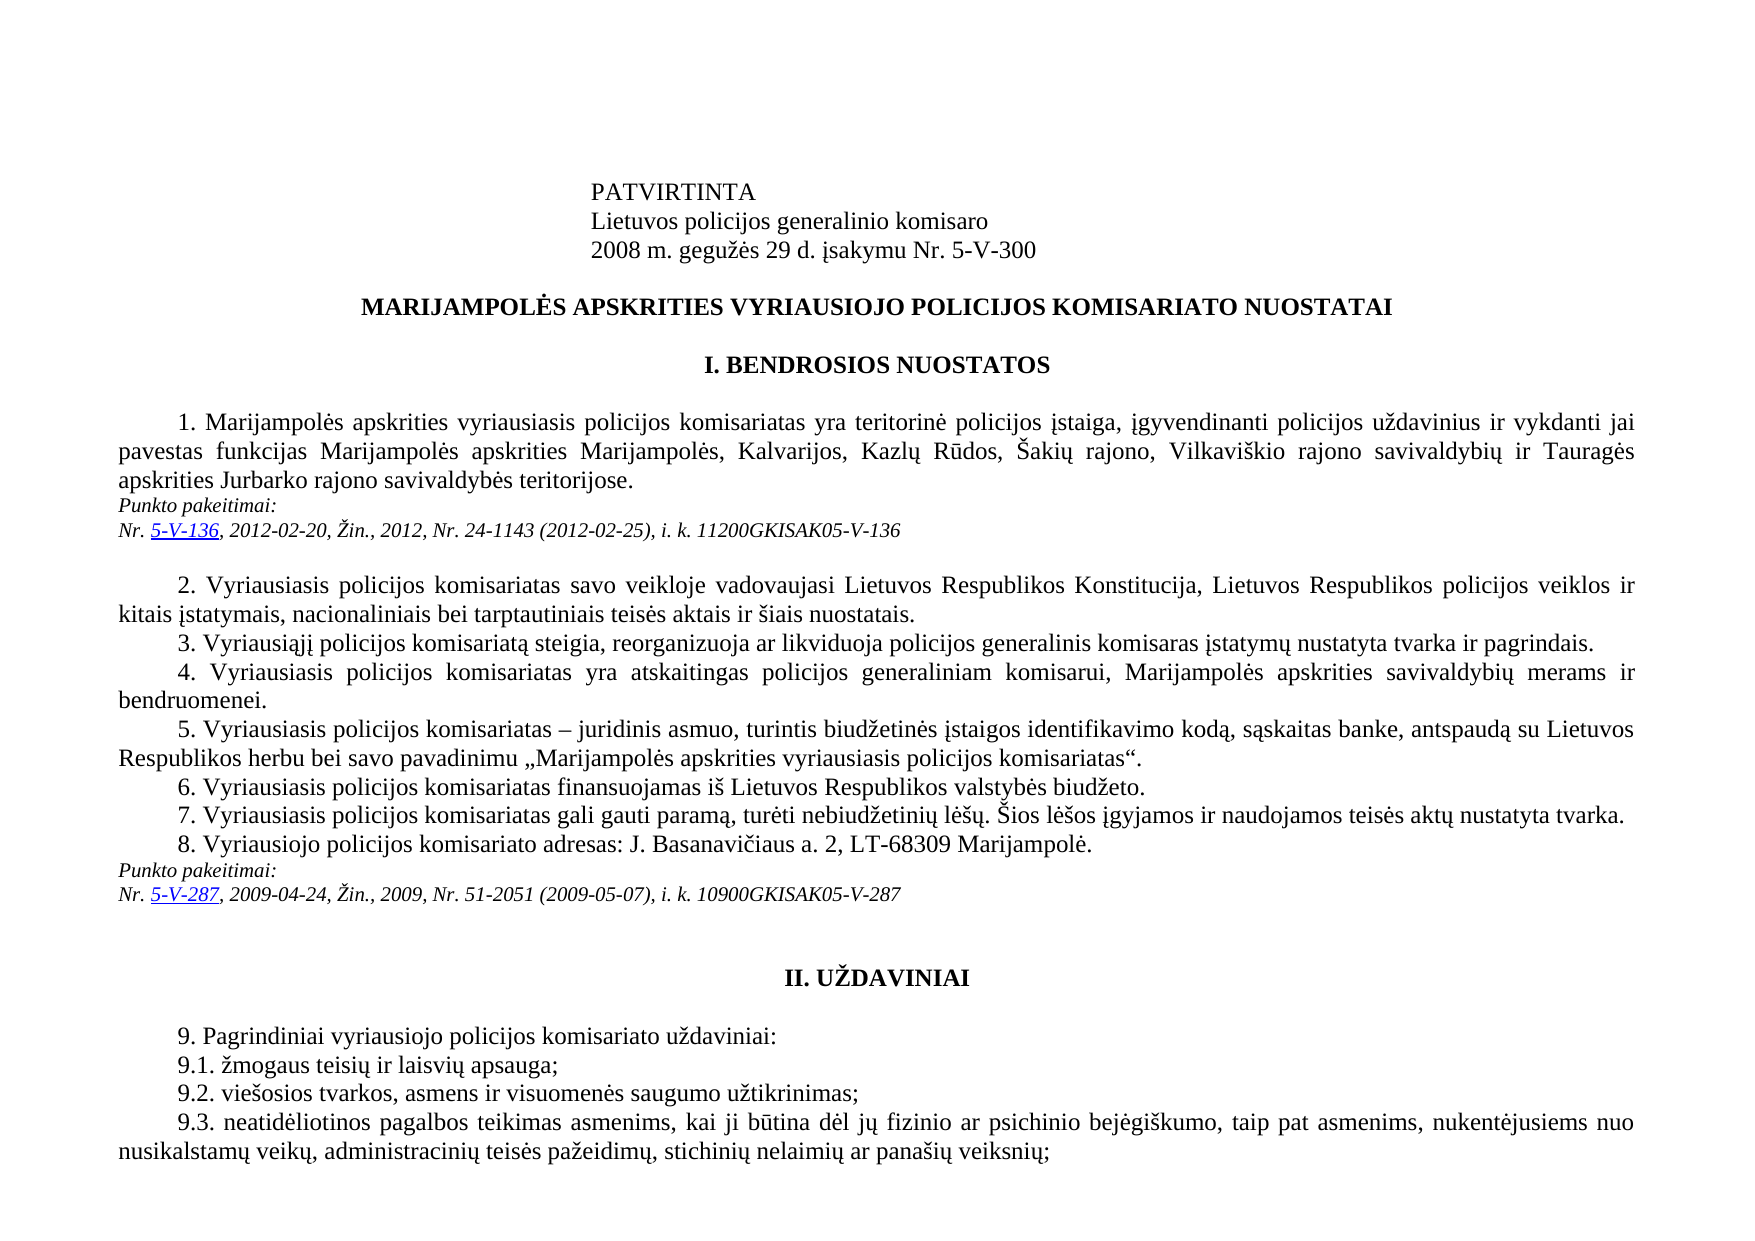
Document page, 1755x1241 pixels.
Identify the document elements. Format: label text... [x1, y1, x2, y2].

text I. BENDROSIOS NUOSTATOS [118, 350, 1636, 378]
text 6. Vyriausiasis policijos komisariatas finansuojamas iš Lietuvos Respublikos valstybės biudžeto. [118, 772, 1636, 800]
text 7. Vyriausiasis policijos komisariatas gali gauti paramą, turėti nebiudžetinių lėšų. Šios lėšos įgyjamos ir naudojamos teisės aktų nustatyta tvarka. [118, 800, 1636, 829]
text 9.1. žmogaus teisių ir laisvių apsauga; [118, 1050, 1636, 1078]
text 1. Marijampolės apskrities vyriausiasis policijos komisariatas yra teritorinė policijos įstaiga, įgyvendinanti policijos uždavinius ir vykdanti jai pavestas funkcijas Marijampolės apskrities Marijampolės, Kalvarijos, Kazlų Rūdos, Šakių rajono, Vilkaviškio rajono savivaldybių ir Tauragės apskrities Jurbarko rajono savivaldybės teritorijose. [118, 407, 1636, 493]
text 5. Vyriausiasis policijos komisariatas – juridinis asmuo, turintis biudžetinės įstaigos identifikavimo kodą, sąskaitas banke, antspaudą su Lietuvos Respublikos herbu bei savo pavadinimu „Marijampolės apskrities vyriausiasis policijos komisariatas“. [118, 714, 1636, 772]
text Punkto pakeitimai: [118, 493, 1636, 517]
text Punkto pakeitimai: [118, 858, 1636, 882]
text 9. Pagrindiniai vyriausiojo policijos komisariato uždaviniai: [118, 1021, 1636, 1050]
text 3. Vyriausiąjį policijos komisariatą steigia, reorganizuoja ar likviduoja policijos generalinis komisaras įstatymų nustatyta tvarka ir pagrindais. [118, 628, 1636, 657]
text MARIJAMPOLĖS APSKRITIES VYRIAUSIOJO POLICIJOS KOMISARIATO NUOSTATAI [118, 292, 1636, 321]
text 2008 m. gegužės 29 d. įsakymu Nr. 5-V-300 [591, 235, 1636, 263]
text 8. Vyriausiojo policijos komisariato adresas: J. Basanavičiaus a. 2, LT-68309 Marijampolė. [118, 829, 1636, 858]
text 9.3. neatidėliotinos pagalbos teikimas asmenims, kai ji būtina dėl jų fizinio ar psichinio bejėgiškumo, taip pat asmenims, nukentėjusiems nuo nusikalstamų veikų, administracinių teisės pažeidimų, stichinių nelaimių ar panašių veiksnių; [118, 1107, 1636, 1165]
text II. UŽDAVINIAI [118, 963, 1636, 992]
text 9.2. viešosios tvarkos, asmens ir visuomenės saugumo užtikrinimas; [118, 1078, 1636, 1107]
text Nr. 5-V-287, 2009-04-24, Žin., 2009, Nr. 51-2051 (2009-05-07), i. k. 10900GKISAK05-V-287 [118, 882, 1636, 906]
text 2. Vyriausiasis policijos komisariatas savo veikloje vadovaujasi Lietuvos Respublikos Konstitucija, Lietuvos Respublikos policijos veiklos ir kitais įstatymais, nacionaliniais bei tarptautiniais teisės aktais ir šiais nuostatais. [118, 570, 1636, 628]
text Lietuvos policijos generalinio komisaro [591, 206, 1636, 235]
text 4. Vyriausiasis policijos komisariatas yra atskaitingas policijos generaliniam komisarui, Marijampolės apskrities savivaldybių merams ir bendruomenei. [118, 657, 1636, 714]
text Nr. 5-V-136, 2012-02-20, Žin., 2012, Nr. 24-1143 (2012-02-25), i. k. 11200GKISAK05-V-136 [118, 517, 1636, 542]
text PATVIRTINTA [118, 177, 1636, 206]
